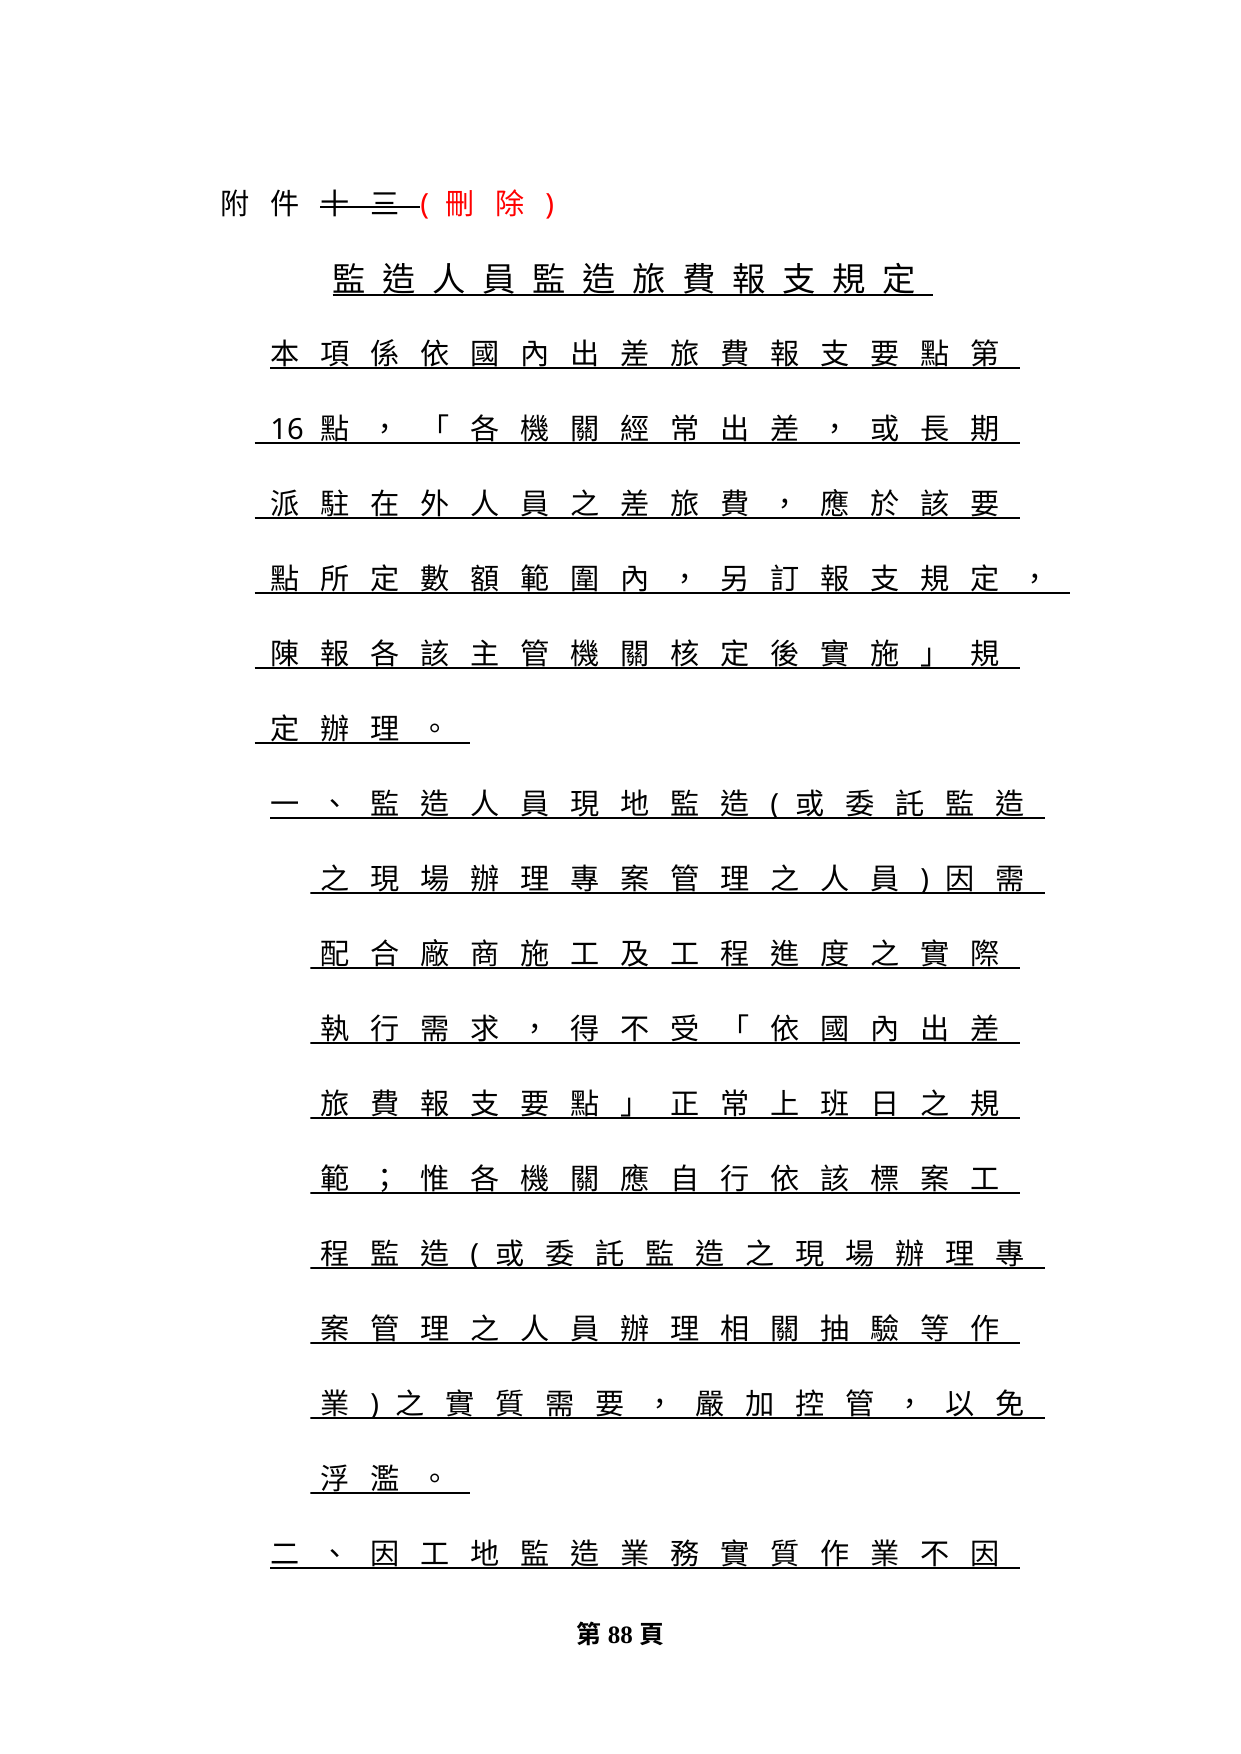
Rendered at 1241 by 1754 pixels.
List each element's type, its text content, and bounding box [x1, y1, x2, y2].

text 一、監造人員現地監造(或委託監造之現場辦理專案管理之人員)因需配合廠商施工及工程進度之實際執行需求，得不受「依國內出差旅費報支要點」正常上班日之規範；惟各機關應自行依該標案工程監造(或委託監造之現場辦理專案管理之人員辦理相關抽驗等作業)之實質需要，嚴加控管，以免浮濫。 [251, 764, 1045, 1514]
text 二、因工地監造業務實質作業不因 [251, 1514, 1045, 1589]
text 本項係依國內出差旅費報支要點第16點，「各機關經常出差，或長期派駐在外人員之差旅費，應於該要點所定數額範圍內，另訂報支規定，陳報各該主管機關核定後實施」規定辦理。 [253, 314, 1045, 764]
text 監造人員監造旅費報支規定 [216, 239, 1045, 314]
text 附件十三(刪除) [216, 164, 1045, 239]
